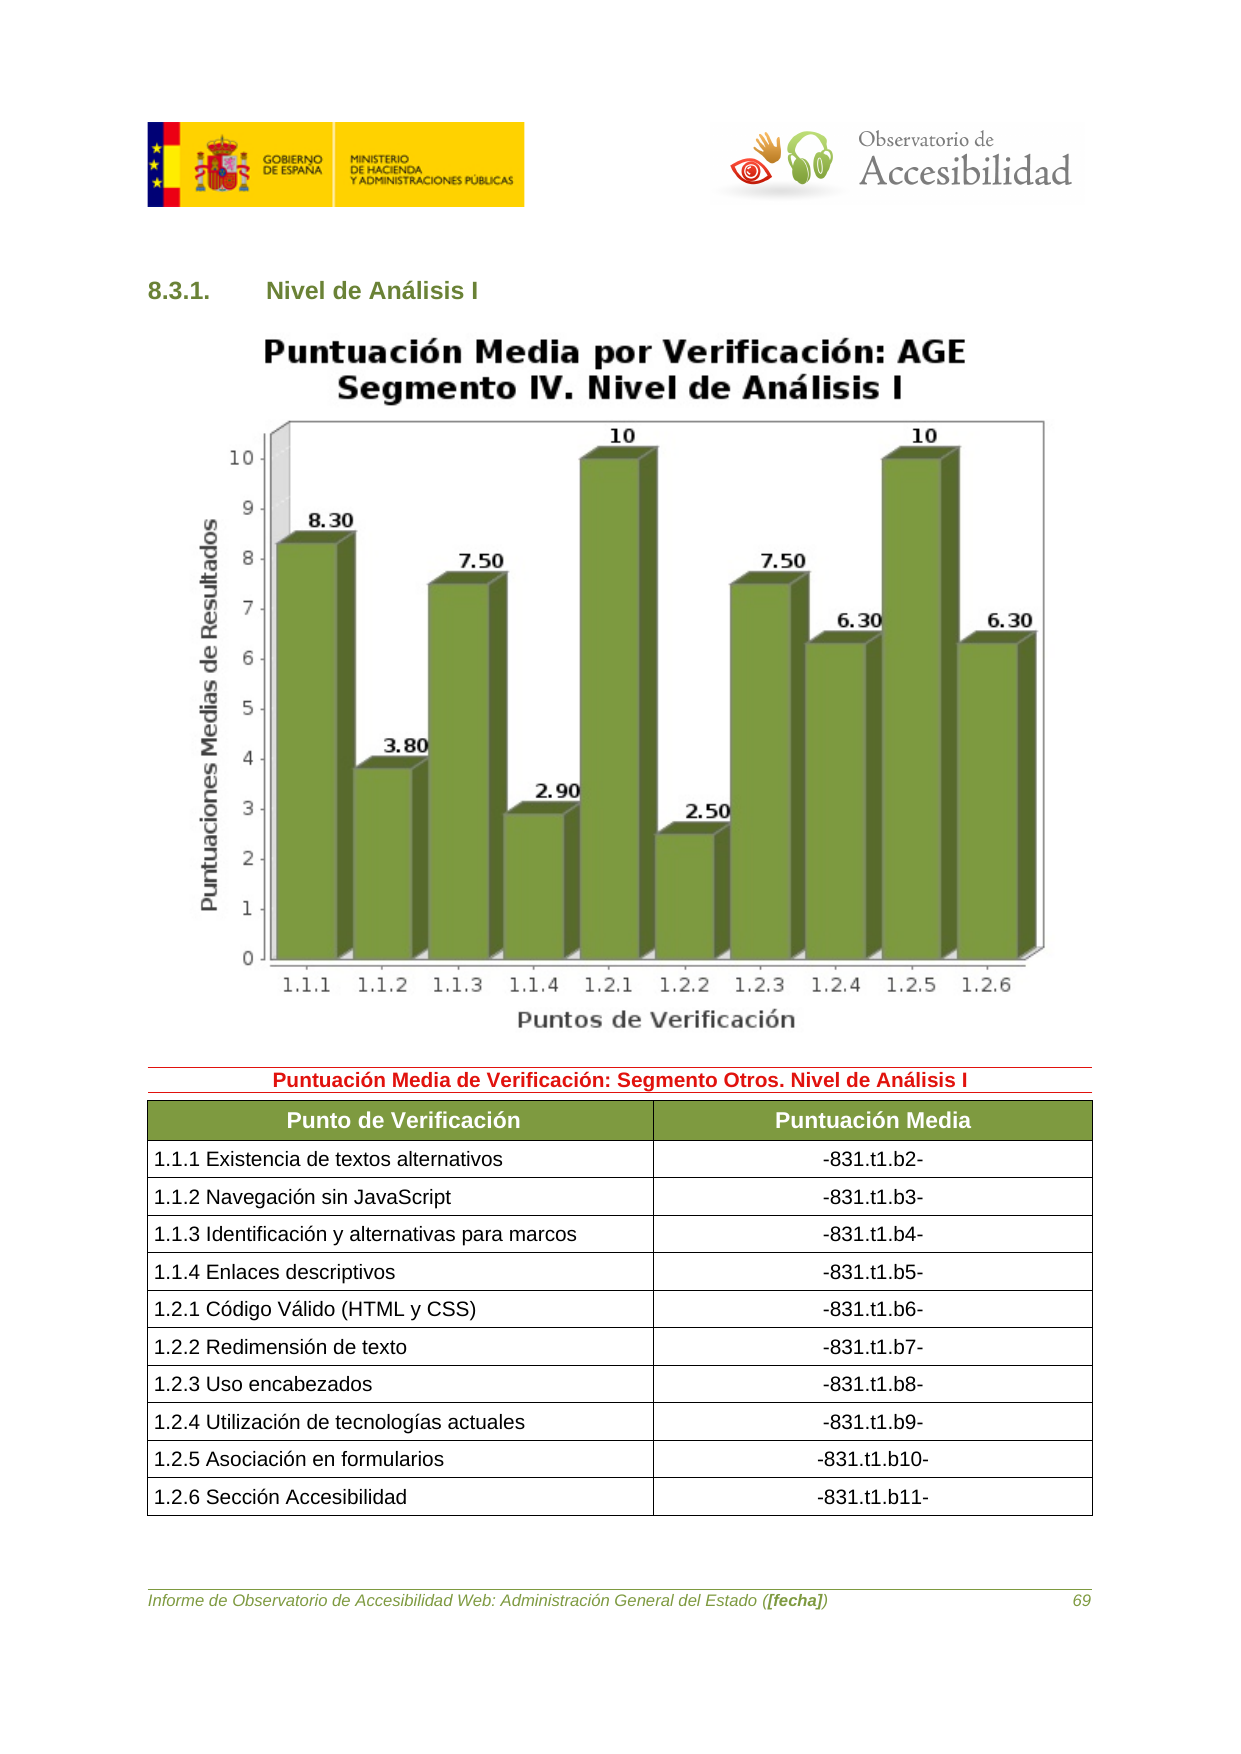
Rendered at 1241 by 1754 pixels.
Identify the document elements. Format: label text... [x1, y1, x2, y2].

table_cell -831.t1.b7- [654, 1328, 1092, 1365]
table_cell -831.t1.b10- [654, 1441, 1092, 1477]
table_cell 1.2.5 Asociación en formularios [148, 1441, 653, 1477]
table_cell 1.2.1 Código Válido (HTML y CSS) [148, 1291, 653, 1327]
table_cell 1.2.4 Utilización de tecnologías actuales [148, 1403, 653, 1440]
picture [147, 122, 525, 207]
table_cell -831.t1.b9- [654, 1403, 1092, 1440]
text Puntuación Media de Verificación: Segmento Otros. Nivel de Análisis I [148, 1068, 1092, 1092]
list Nivel de Análisis I [148, 276, 1092, 304]
table_cell 1.2.3 Uso encabezados [148, 1366, 653, 1402]
table_cell -831.t1.b8- [654, 1366, 1092, 1402]
picture [178, 332, 1062, 1042]
table_cell -831.t1.b5- [654, 1253, 1092, 1290]
table_cell -831.t1.b3- [654, 1178, 1092, 1215]
table_cell 1.1.4 Enlaces descriptivos [148, 1253, 653, 1290]
picture [710, 122, 1086, 205]
table_cell 1.1.2 Navegación sin JavaScript [148, 1178, 653, 1215]
table_cell -831.t1.b11- [654, 1478, 1092, 1515]
table_cell 1.1.1 Existencia de textos alternativos [148, 1141, 653, 1177]
table_cell -831.t1.b2- [654, 1141, 1092, 1177]
table_cell 1.1.3 Identificación y alternativas para marcos [148, 1216, 653, 1252]
table_cell 1.2.6 Sección Accesibilidad [148, 1478, 653, 1515]
table_cell -831.t1.b4- [654, 1216, 1092, 1252]
table_header Punto de Verificación [148, 1101, 653, 1140]
table_cell -831.t1.b6- [654, 1291, 1092, 1327]
table_cell 1.2.2 Redimensión de texto [148, 1328, 653, 1365]
table_header Puntuación Media [654, 1101, 1092, 1140]
